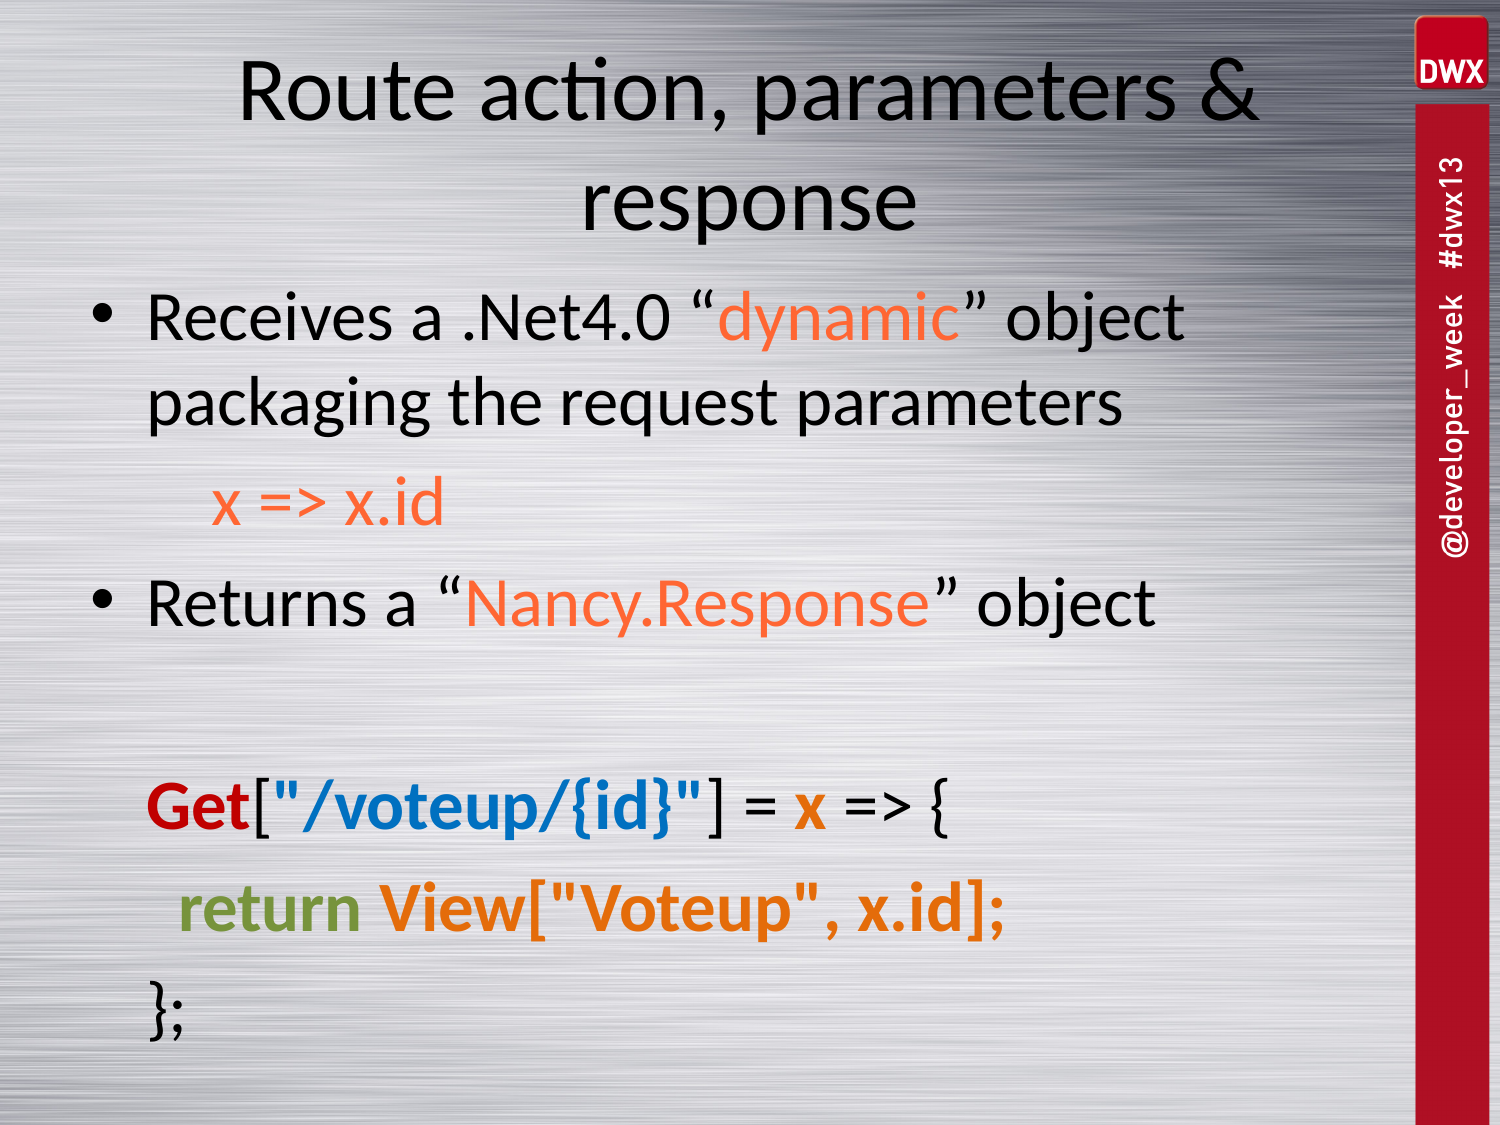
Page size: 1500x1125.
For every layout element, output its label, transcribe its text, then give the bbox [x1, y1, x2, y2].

picture [0, 0, 1500, 1125]
list Receives a .Net4.0 “dynamic” object packaging the request parameters x => x.id Returns a “Nancy.Response” object Get["/voteup/{id}"] = x => { return View["Voteup", x.id]; }; [75, 262, 1426, 1055]
title Route action, parameters & response [75, 21, 1426, 257]
